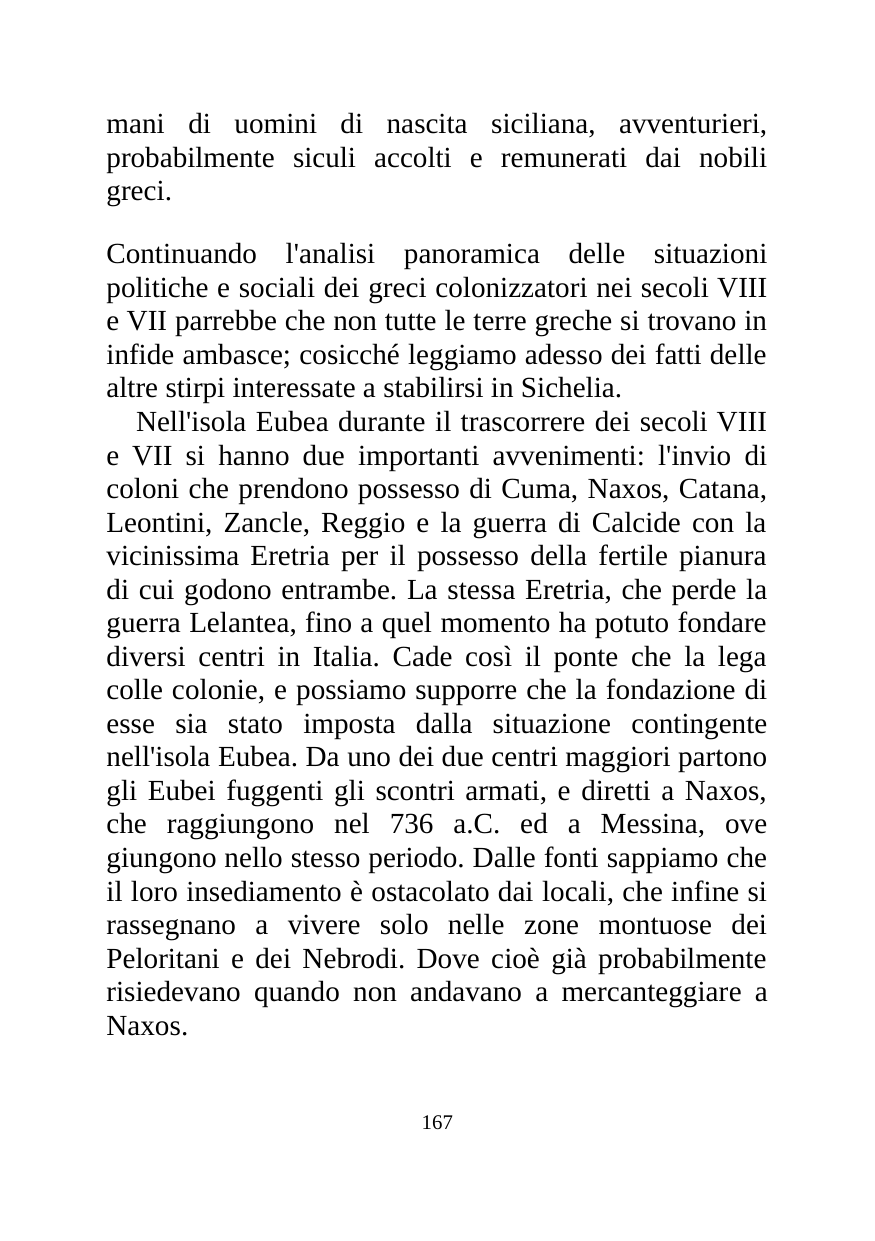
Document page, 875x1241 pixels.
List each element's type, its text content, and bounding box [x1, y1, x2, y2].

text mani di uomini di nascita siciliana, avventurieri, probabilmente siculi accolti e remunerati dai nobili greci. [106, 106, 768, 207]
text Continuando l'analisi panoramica delle situazioni politiche e sociali dei greci colonizzatori nei secoli VIII e VII parrebbe che non tutte le terre greche si trovano in infide ambasce; cosicché leggiamo adesso dei fatti delle altre stirpi interessate a stabilirsi in Sichelia. [106, 236, 768, 404]
text Nell'isola Eubea durante il trascorrere dei secoli VIII e VII si hanno due importanti avvenimenti: l'invio di coloni che prendono possesso di Cuma, Naxos, Catana, Leontini, Zancle, Reggio e la guerra di Calcide con la vicinissima Eretria per il possesso della fertile pianura di cui godono entrambe. La stessa Eretria, che perde la guerra Lelantea, fino a quel momento ha potuto fondare diversi centri in Italia. Cade così il ponte che la lega colle colonie, e possiamo supporre che la fondazione di esse sia stato imposta dalla situazione contingente nell'isola Eubea. Da uno dei due centri maggiori partono gli Eubei fuggenti gli scontri armati, e diretti a Naxos, che raggiungono nel 736 a.C. ed a Messina, ove giungono nello stesso periodo. Dalle fonti sappiamo che il loro insediamento è ostacolato dai locali, che infine si rassegnano a vivere solo nelle zone montuose dei Peloritani e dei Nebrodi. Dove cioè già probabilmente risiedevano quando non andavano a mercanteggiare a Naxos. [106, 404, 768, 1041]
